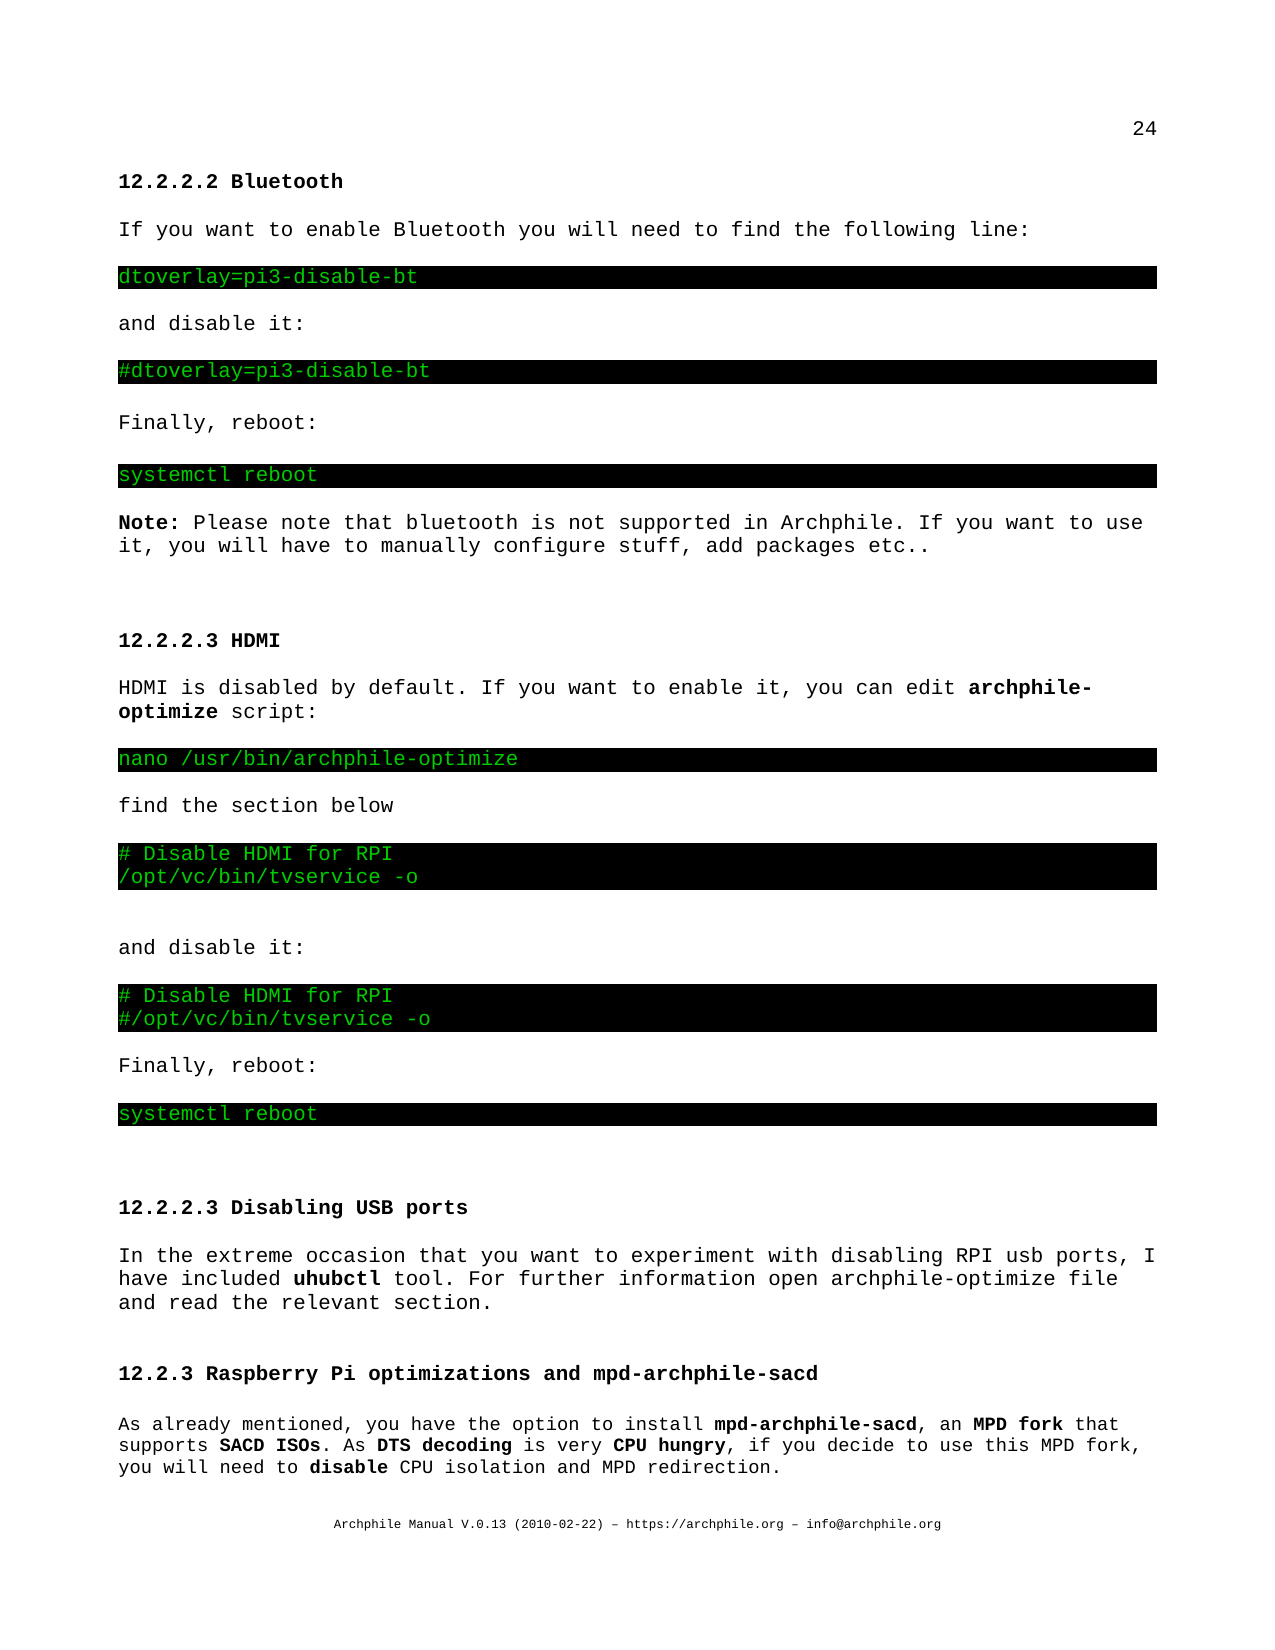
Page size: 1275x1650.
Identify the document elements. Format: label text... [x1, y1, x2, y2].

text HDMI is disabled by default. If you want to enable it, you can edit archphile-optimize script: [118, 677, 1157, 724]
text find the section below [118, 795, 1157, 819]
text # Disable HDMI for RPI [118, 843, 1157, 866]
text #/opt/vc/bin/tvservice -o [118, 1008, 1157, 1032]
text # Disable HDMI for RPI [118, 984, 1157, 1008]
text and disable it: [118, 313, 1157, 337]
text 12.2.2.3 Disabling USB ports [118, 1197, 1157, 1221]
text 12.2.2.2 Bluetooth [118, 171, 1157, 195]
text If you want to enable Bluetooth you will need to find the following line: [118, 218, 1157, 242]
text Finally, reboot: [118, 1056, 1157, 1079]
text systemctl reboot [118, 464, 1157, 488]
text and disable it: [118, 937, 1157, 961]
text As already mentioned, you have the option to install mpd-archphile-sacd, an MPD fork that supports SACD ISOs. As DTS decoding is very CPU hungry, if you decide to use this MPD fork, you will need to disable CPU isolation and MPD redirection. [118, 1415, 1157, 1479]
text In the extreme occasion that you want to experiment with disabling RPI usb ports, I have included uhubctl tool. For further information open archphile-optimize file and read the relevant section. [118, 1245, 1157, 1316]
text systemctl reboot [118, 1103, 1157, 1126]
text dtoverlay=pi3-disable-bt [118, 266, 1157, 289]
text Note: Please note that bluetooth is not supported in Archphile. If you want to use it, you will have to manually configure stuff, add packages etc.. [118, 512, 1157, 559]
text /opt/vc/bin/tvservice -o [118, 866, 1157, 890]
text nano /usr/bin/archphile-optimize [118, 748, 1157, 772]
text 12.2.3 Raspberry Pi optimizations and mpd-archphile-sacd [118, 1363, 1157, 1387]
text #dtoverlay=pi3-disable-bt [118, 360, 1157, 384]
text Finally, reboot: [118, 412, 1157, 436]
text 12.2.2.3 HDMI [118, 630, 1157, 653]
